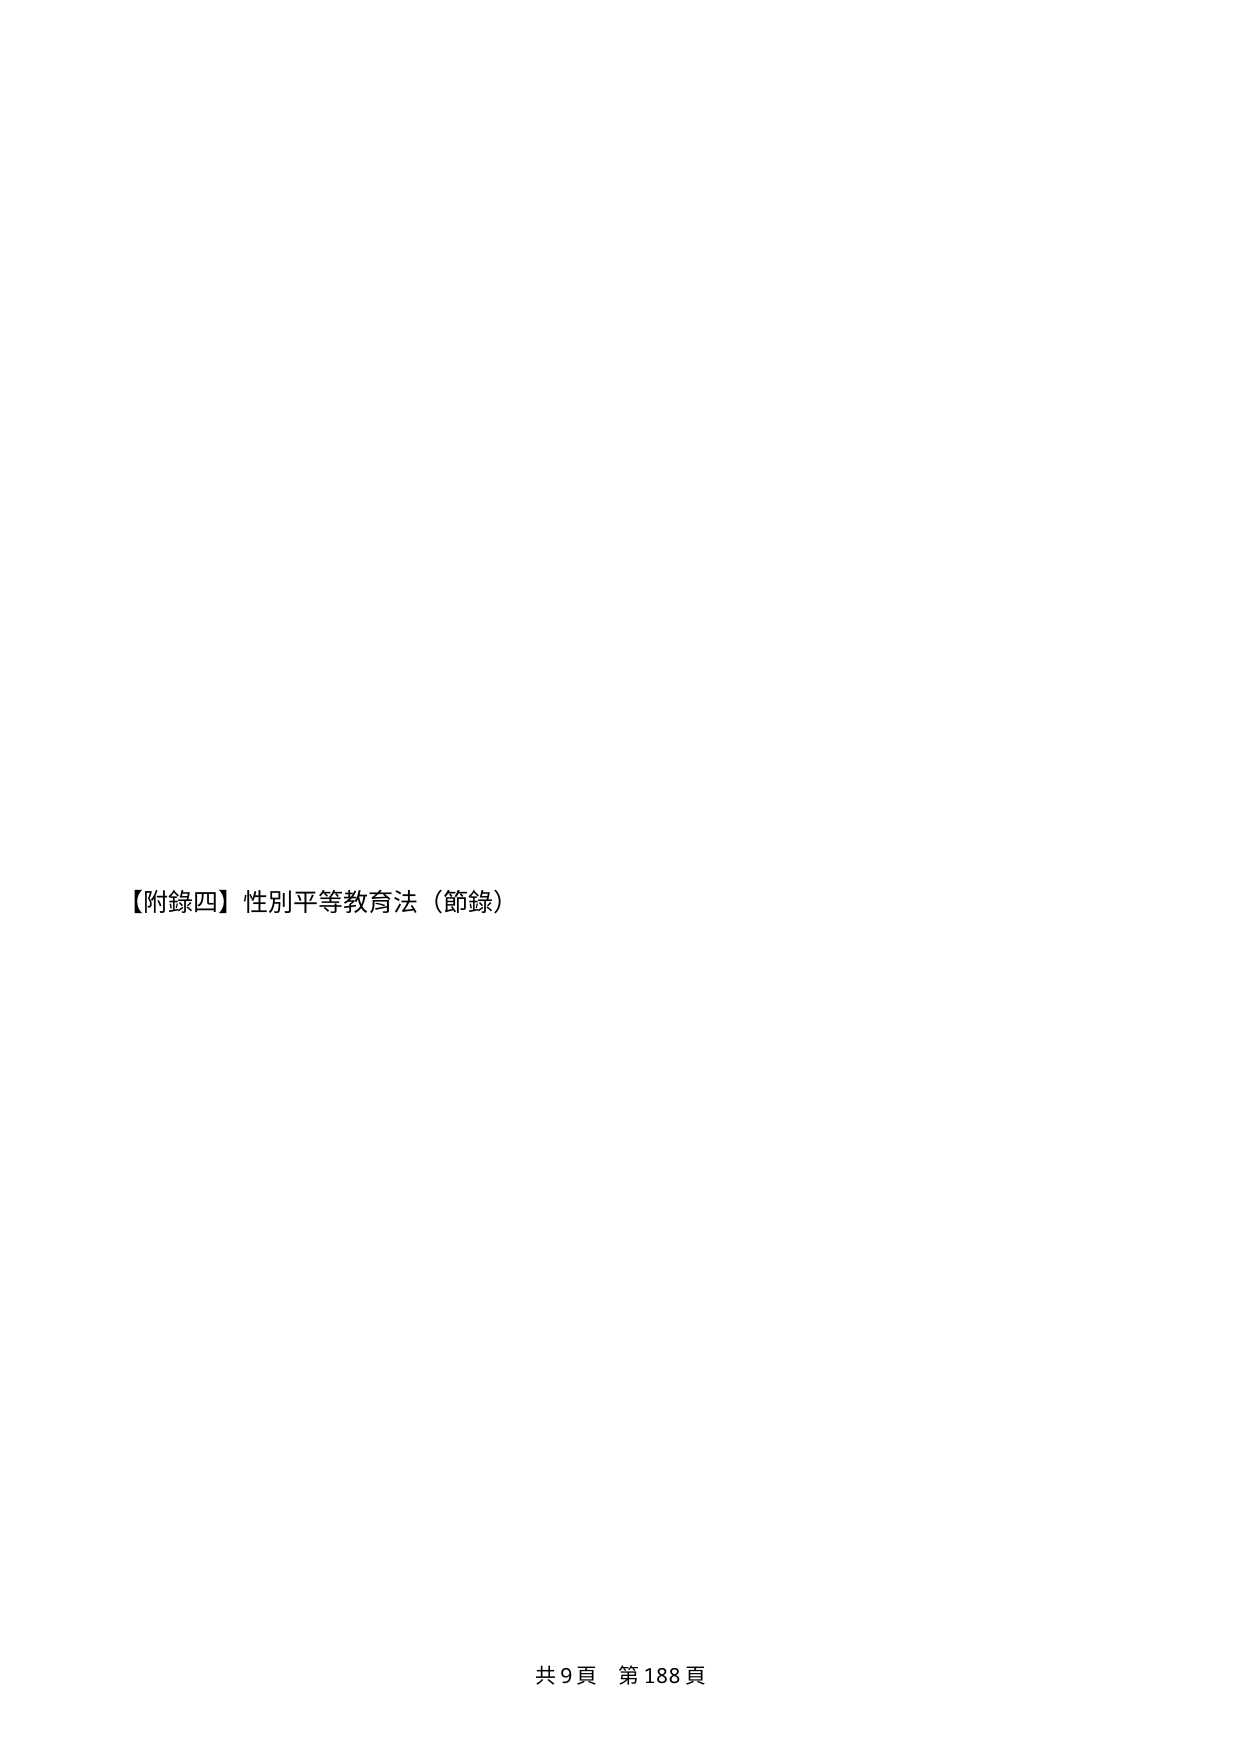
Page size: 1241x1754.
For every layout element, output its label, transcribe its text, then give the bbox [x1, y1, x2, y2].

text 【附錄四】性別平等教育法（節錄） [118, 859, 1122, 922]
